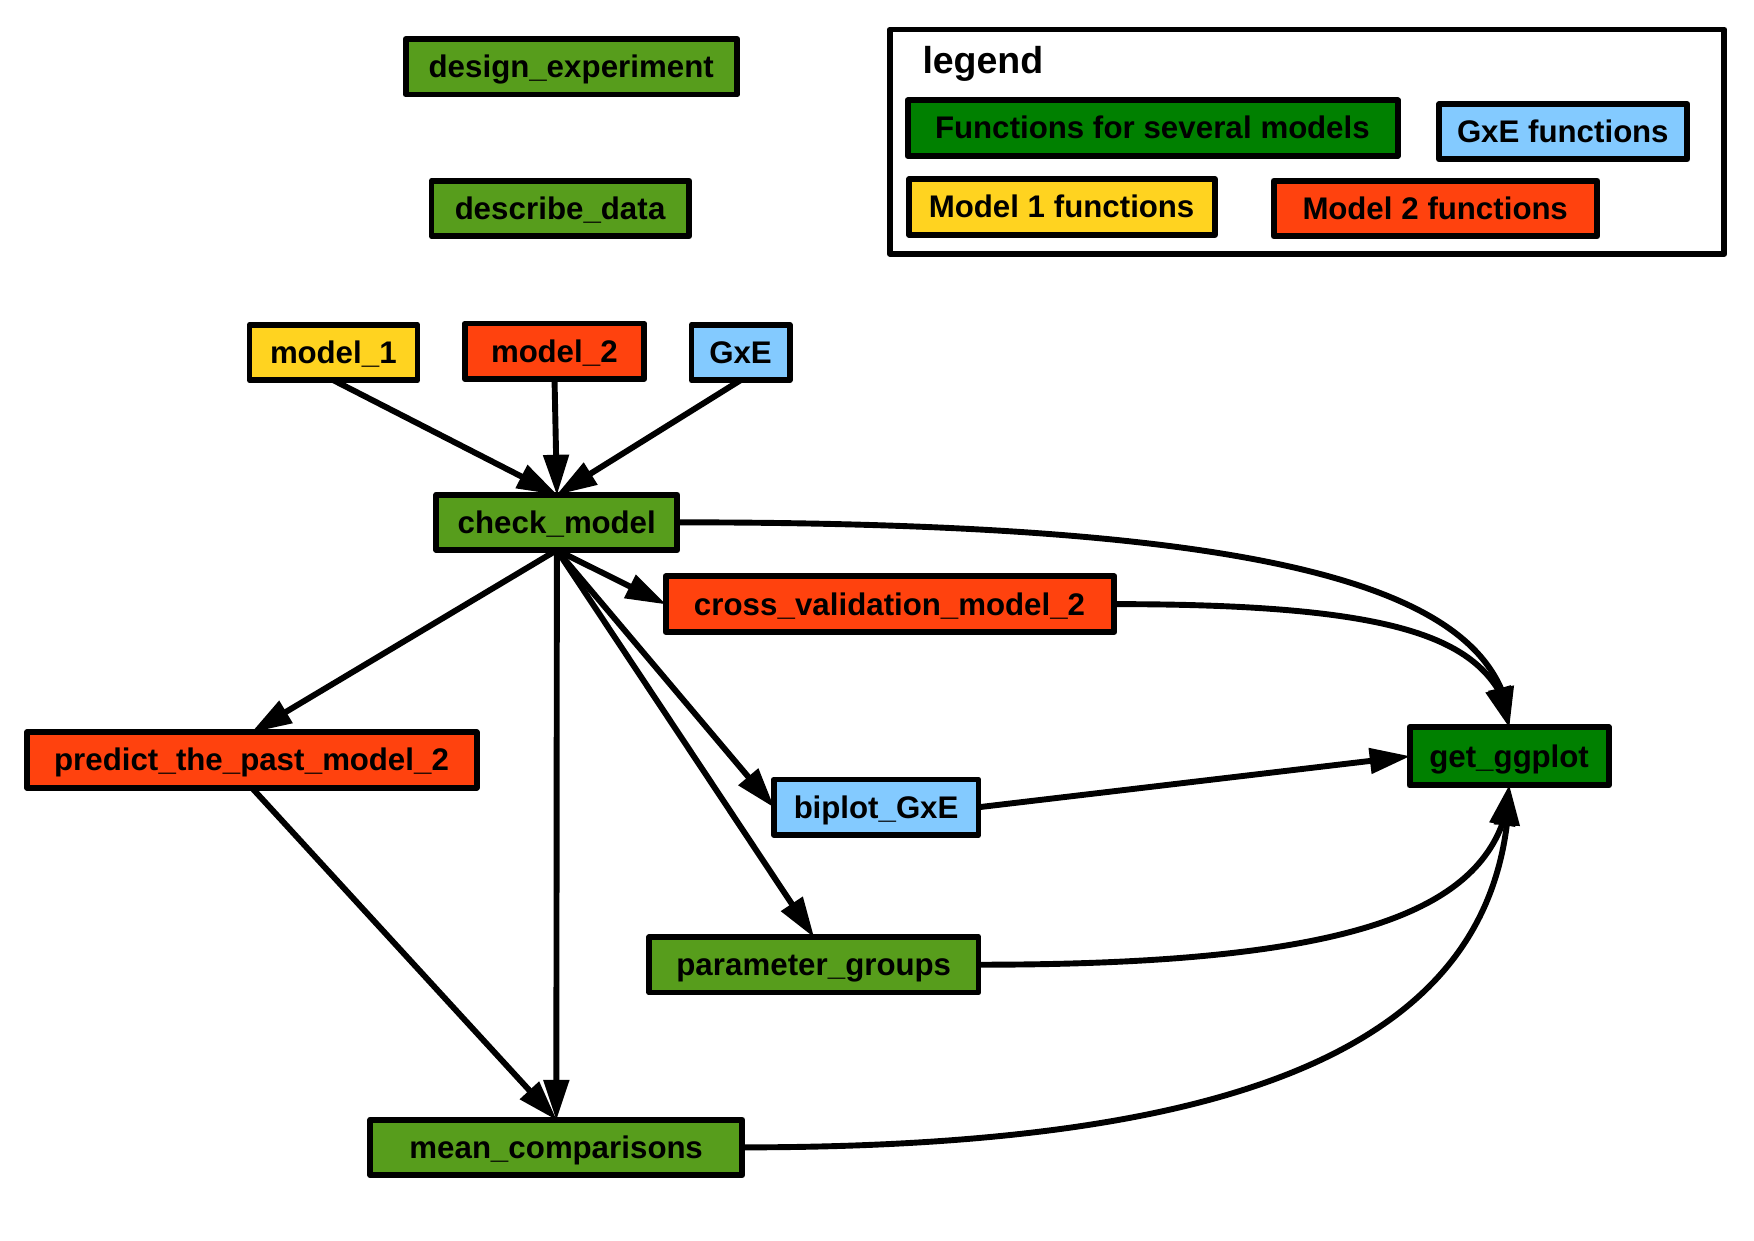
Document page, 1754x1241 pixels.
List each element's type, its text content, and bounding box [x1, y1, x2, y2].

text_box get_ggplot [1409, 727, 1609, 786]
text_box design_experiment [405, 39, 738, 95]
text_box describe_data [431, 180, 690, 237]
text_box Model 1 functions [909, 179, 1215, 235]
text_box mean_comparisons [370, 1119, 743, 1176]
text_box GxE [691, 324, 790, 381]
text_box biplot_GxE [773, 779, 979, 835]
text_box Functions for several models [907, 100, 1398, 156]
text_box model_2 [464, 323, 645, 379]
text_box predict_the_past_model_2 [27, 732, 477, 788]
text_box legend [907, 31, 1059, 89]
text_box Model 2 functions [1273, 180, 1598, 237]
text_box model_1 [249, 324, 418, 381]
text_box GxE functions [1439, 103, 1688, 160]
text_box parameter_groups [649, 937, 979, 993]
text_box cross_validation_model_2 [665, 576, 1115, 632]
text_box check_model [436, 494, 678, 551]
